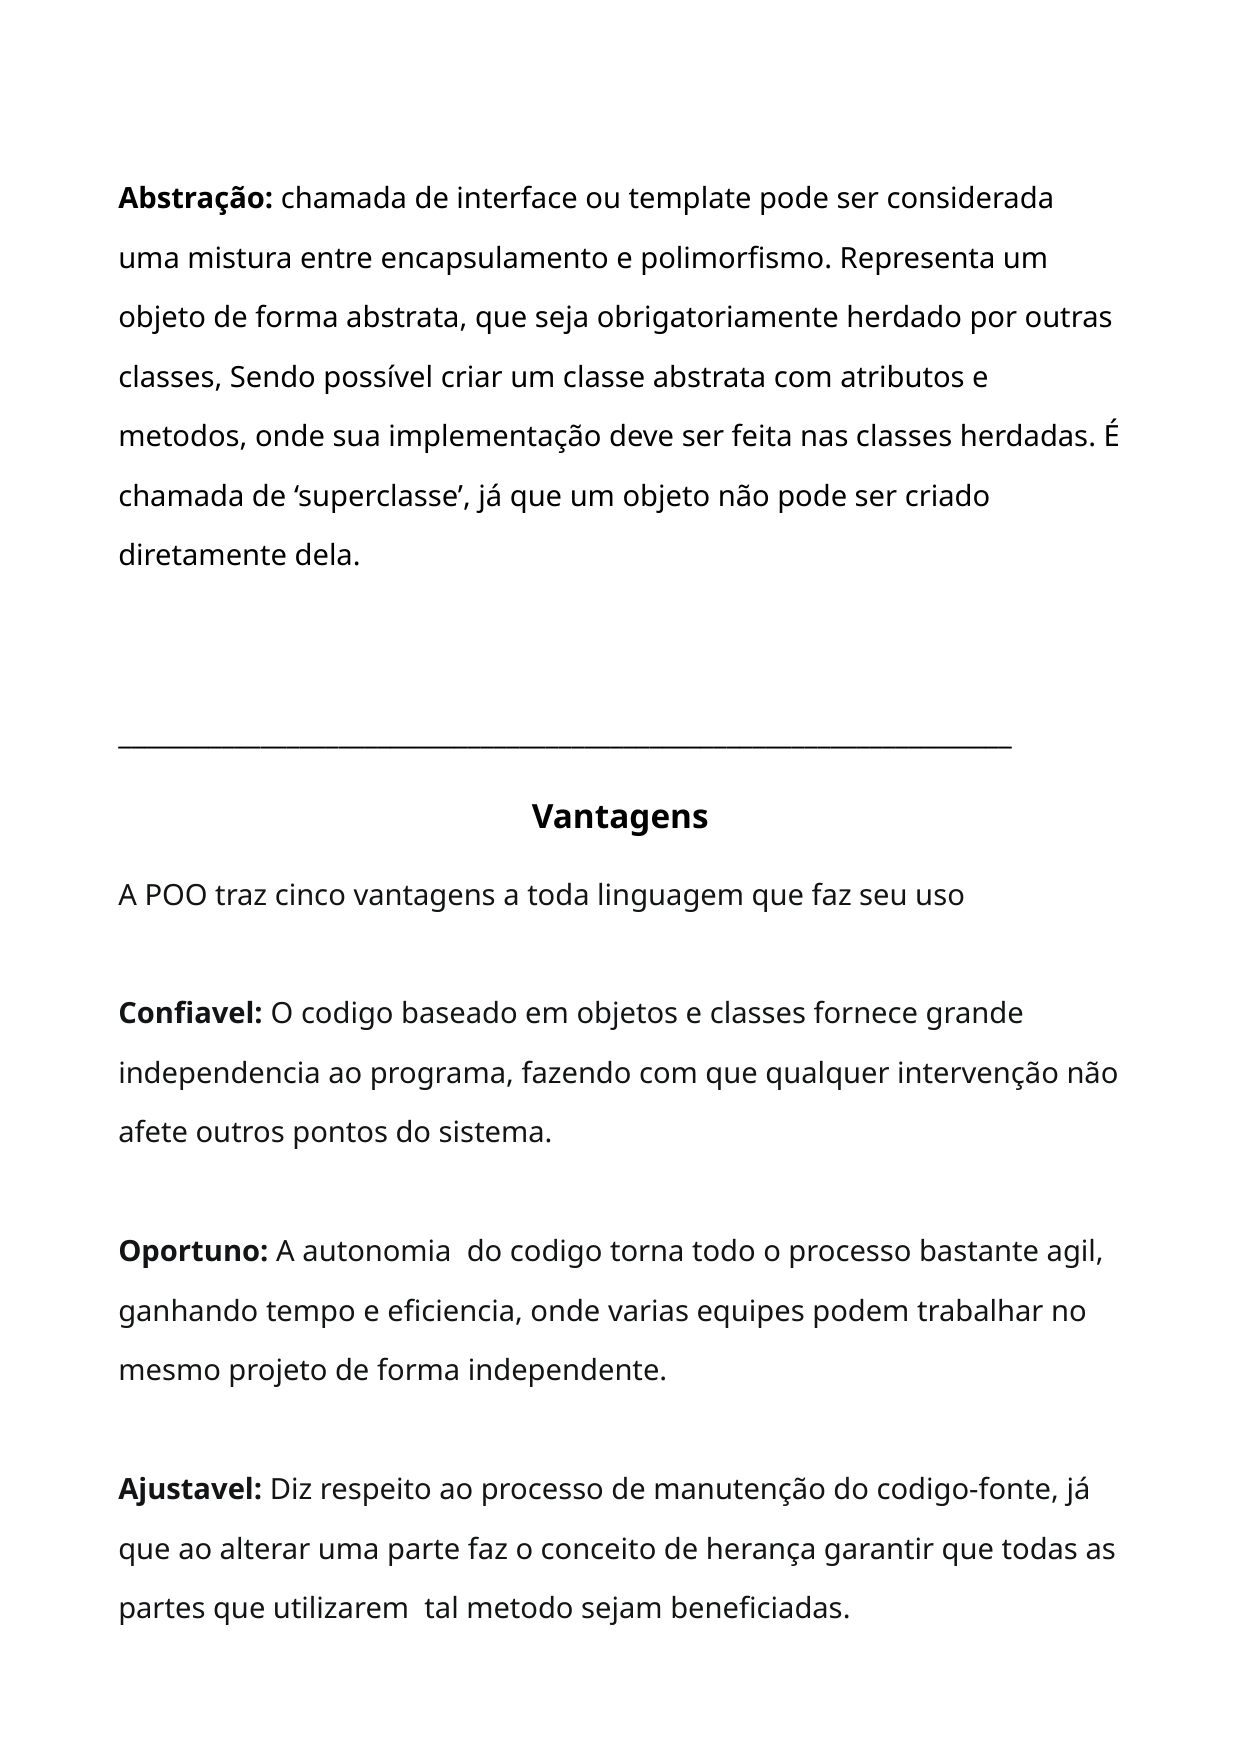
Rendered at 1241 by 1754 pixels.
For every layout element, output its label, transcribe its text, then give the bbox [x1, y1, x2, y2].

text _____________________________________________________________________ [118, 713, 1122, 753]
text Confiavel: O codigo baseado em objetos e classes fornece grande independencia ao programa, fazendo com que qualquer intervenção não afete outros pontos do sistema. [118, 993, 1122, 1151]
text Abstração: chamada de interface ou template pode ser considerada uma mistura entre encapsulamento e polimorfismo. Representa um objeto de forma abstrata, que seja obrigatoriamente herdado por outras classes, Sendo possível criar um classe abstrata com atributos e metodos, onde sua implementação deve ser feita nas classes herdadas. É chamada de ‘superclasse’, já que um objeto não pode ser criado diretamente dela. [118, 178, 1122, 574]
subtitle Vantagens [118, 793, 1122, 839]
text Oportuno: A autonomia do codigo torna todo o processo bastante agil, ganhando tempo e eficiencia, onde varias equipes podem trabalhar no mesmo projeto de forma independente. [118, 1231, 1122, 1389]
text A POO traz cinco vantagens a toda linguagem que faz seu uso [118, 874, 1122, 913]
text Ajustavel: Diz respeito ao processo de manutenção do codigo-fonte, já que ao alterar uma parte faz o conceito de herança garantir que todas as partes que utilizarem tal metodo sejam beneficiadas. [118, 1469, 1122, 1627]
